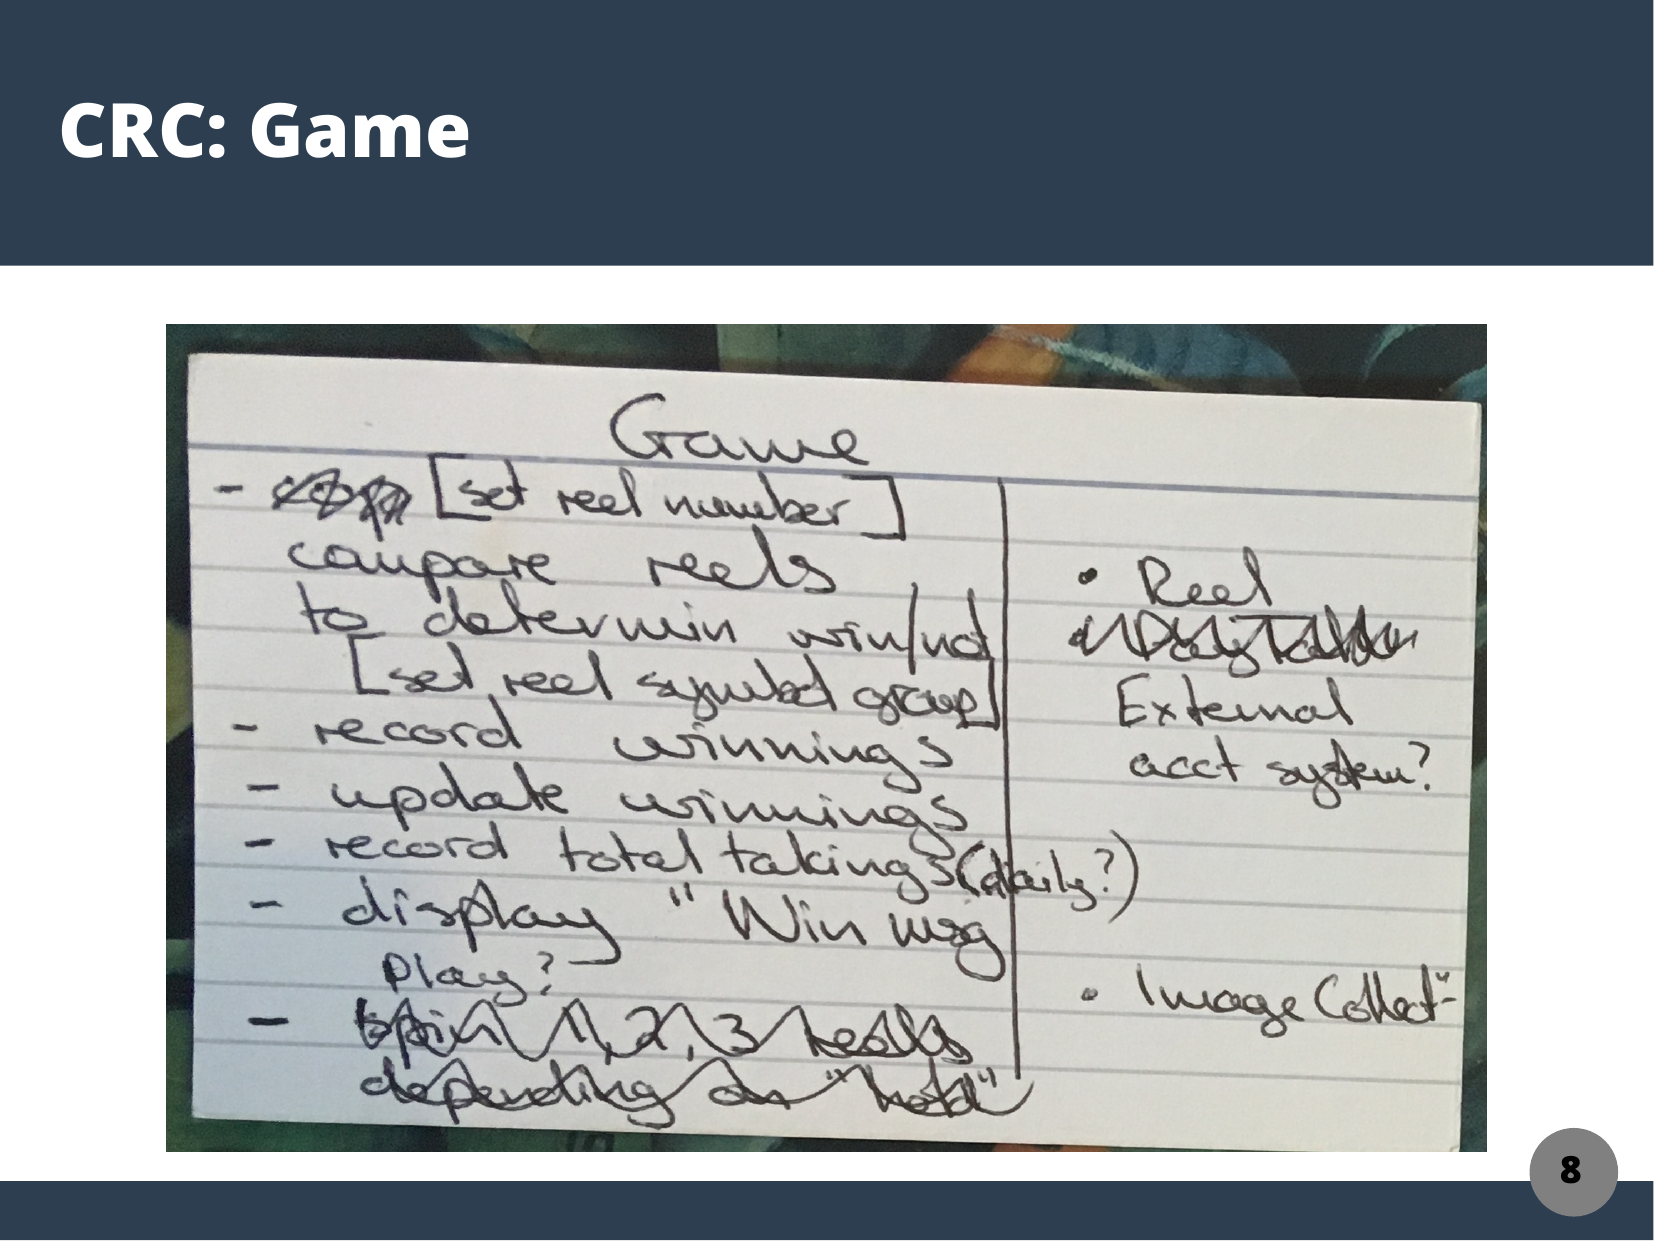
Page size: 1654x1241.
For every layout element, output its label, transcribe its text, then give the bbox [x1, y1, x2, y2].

title CRC: Game [59, 49, 1595, 207]
picture [166, 324, 1487, 1152]
